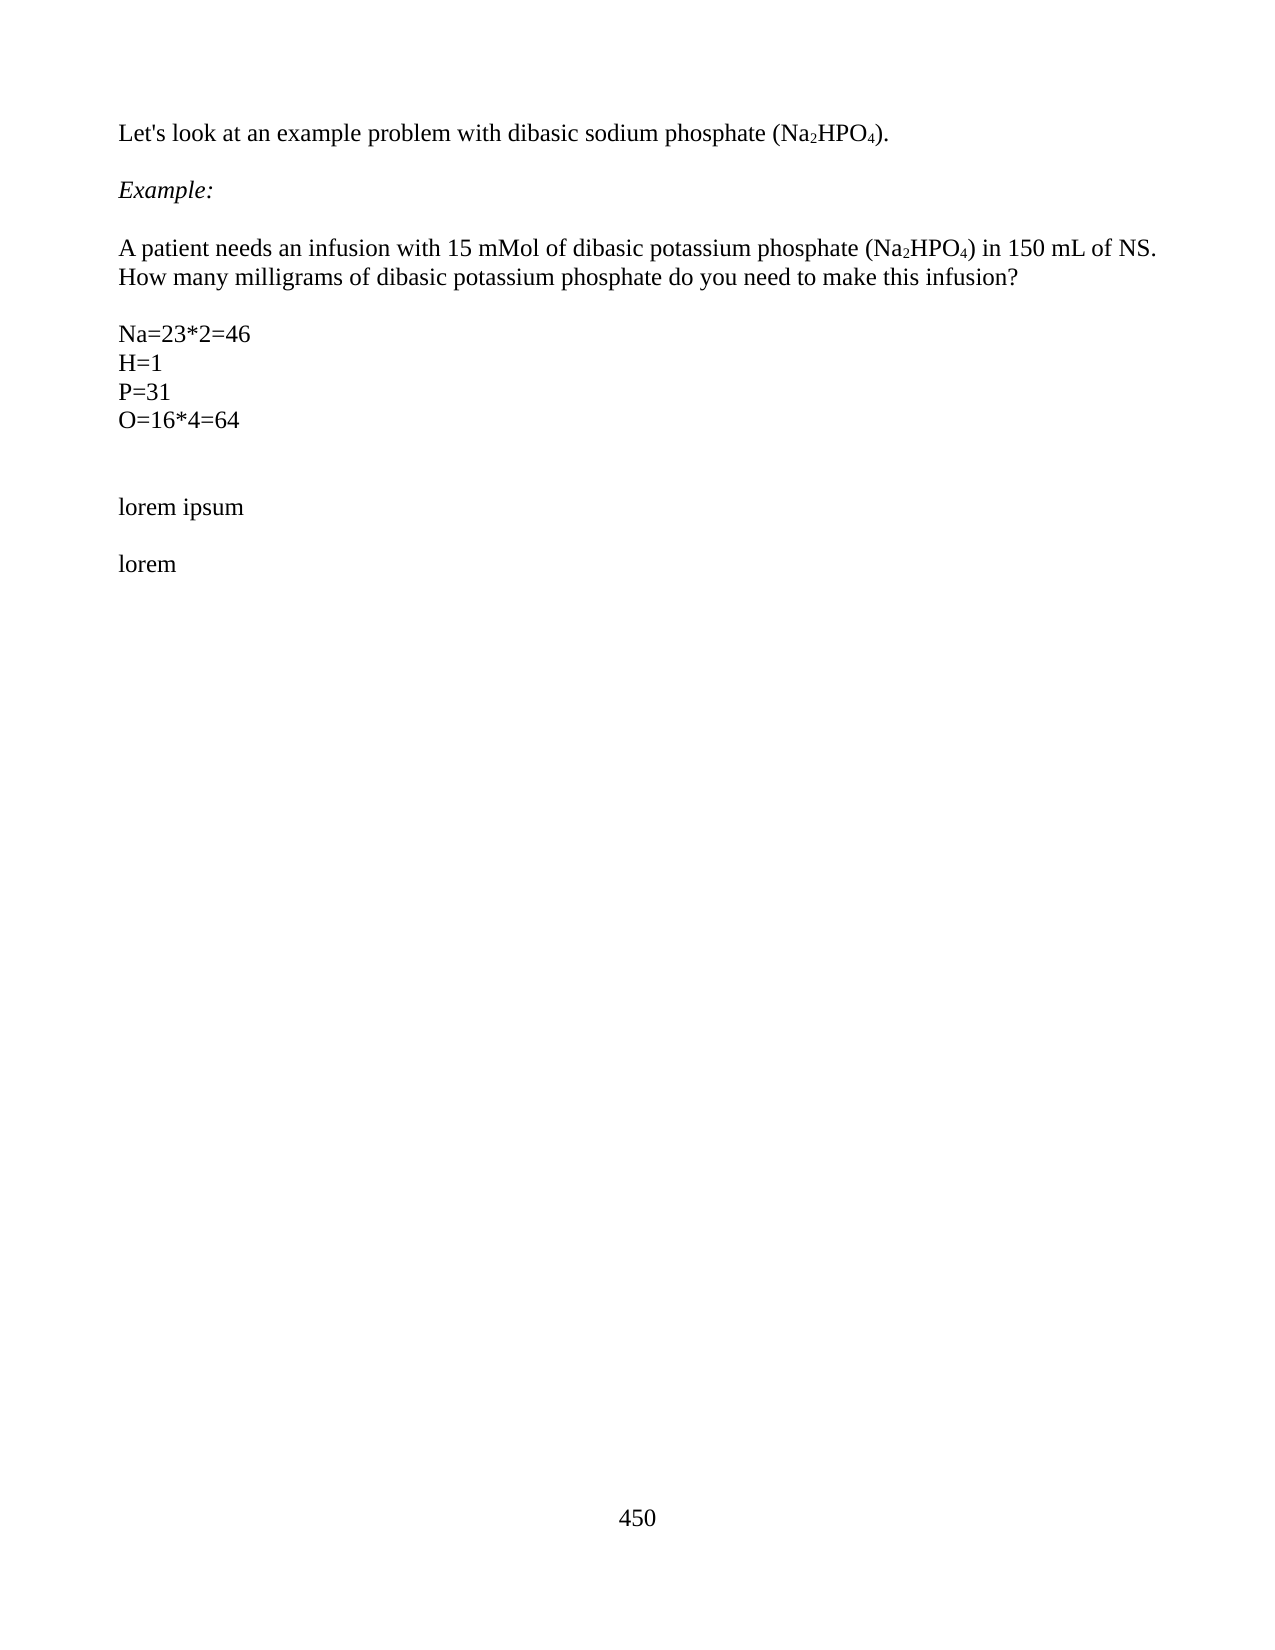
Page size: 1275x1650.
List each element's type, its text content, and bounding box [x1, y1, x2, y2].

text Na=23*2=46 [118, 319, 1157, 348]
text lorem ipsum [118, 492, 1157, 521]
text H=1 [118, 348, 1157, 377]
text Let's look at an example problem with dibasic sodium phosphate (Na2HPO4). [118, 118, 1157, 147]
text A patient needs an infusion with 15 mMol of dibasic potassium phosphate (Na2HPO4) in 150 mL of NS. How many milligrams of dibasic potassium phosphate do you need to make this infusion? [118, 233, 1157, 291]
text P=31 [118, 377, 1157, 406]
text O=16*4=64 [118, 406, 1157, 434]
text Example: [118, 176, 1157, 204]
text lorem [118, 549, 1157, 578]
